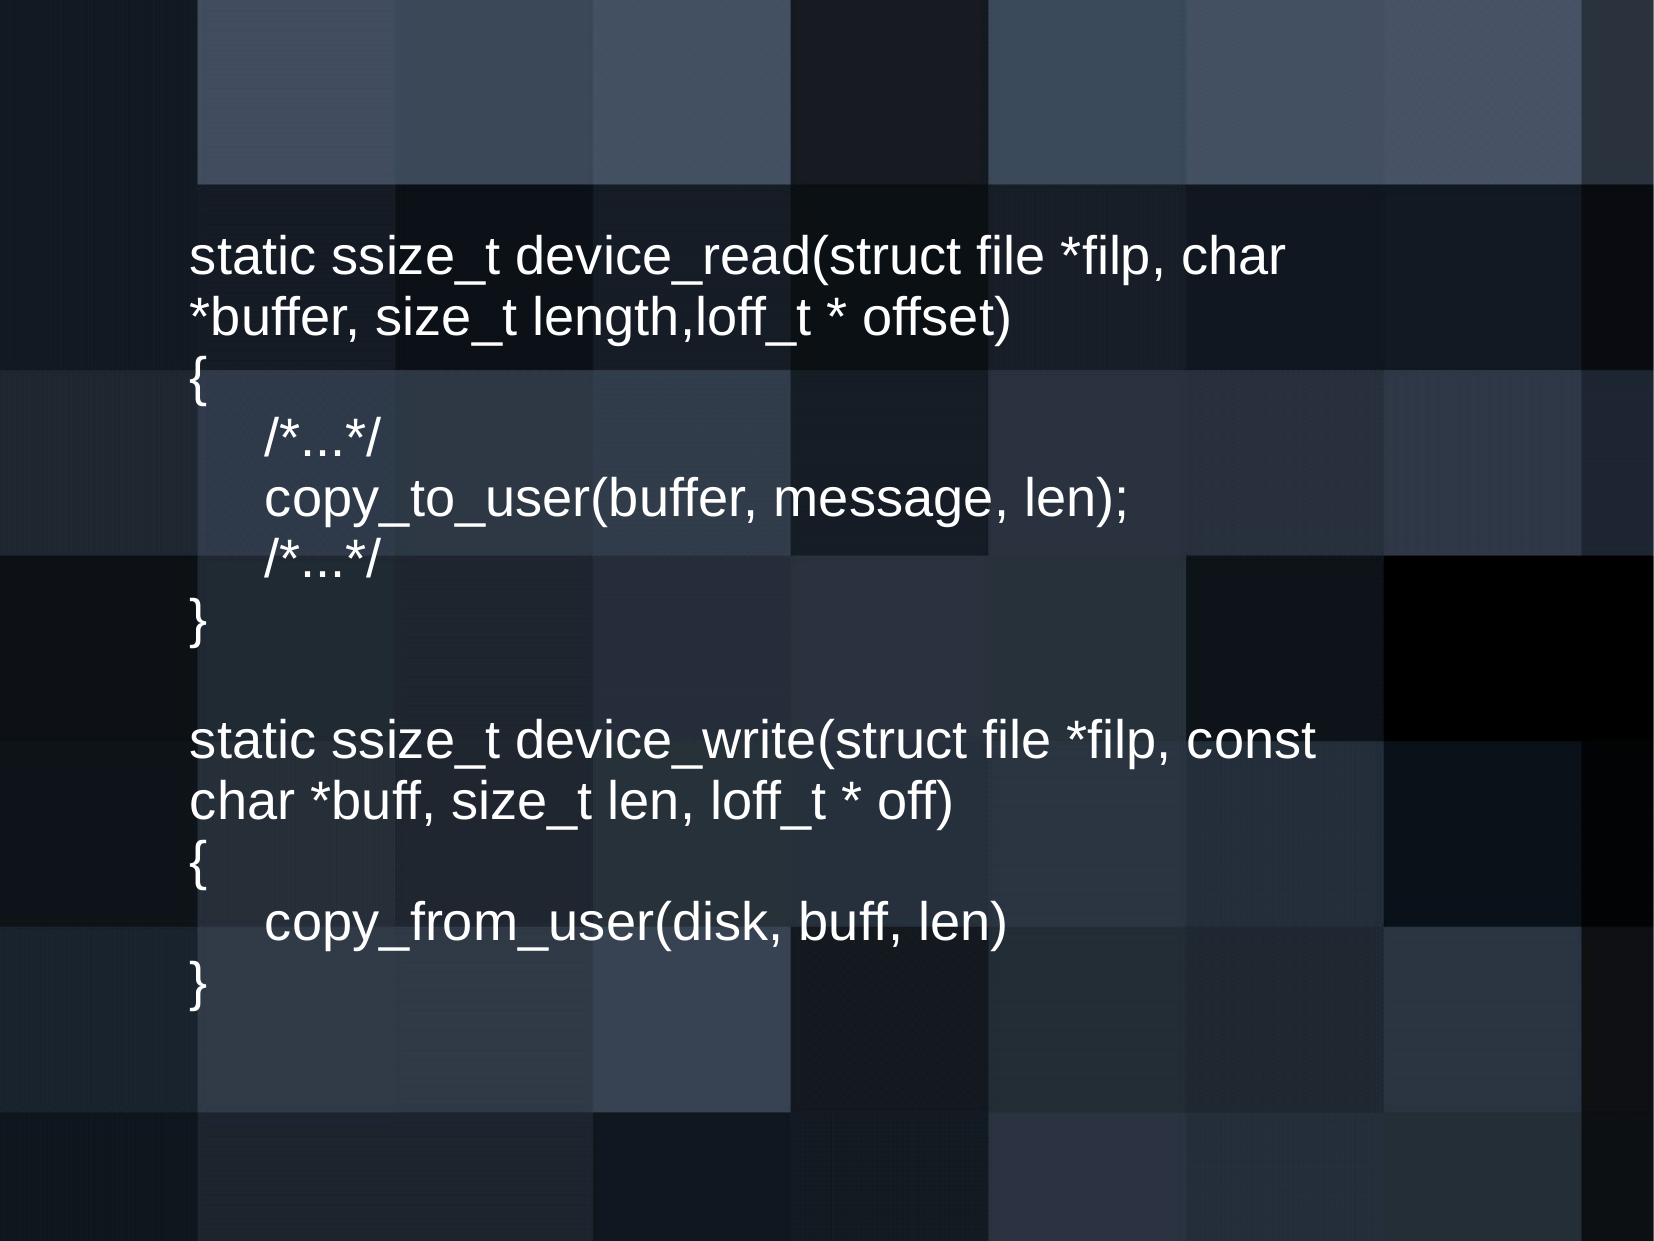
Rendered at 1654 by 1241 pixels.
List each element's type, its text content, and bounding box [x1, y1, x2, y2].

subtitle static ssize_t device_read(struct file *filp, char *buffer, size_t length,loff_t * offset) { /*...*/ copy_to_user(buffer, message, len); /*...*/ } static ssize_t device_write(struct file *filp, const char *buff, size_t len, loff_t * off) { copy_from_user(disk, buff, len) } [189, 138, 1409, 1099]
picture [0, 0, 1654, 1241]
